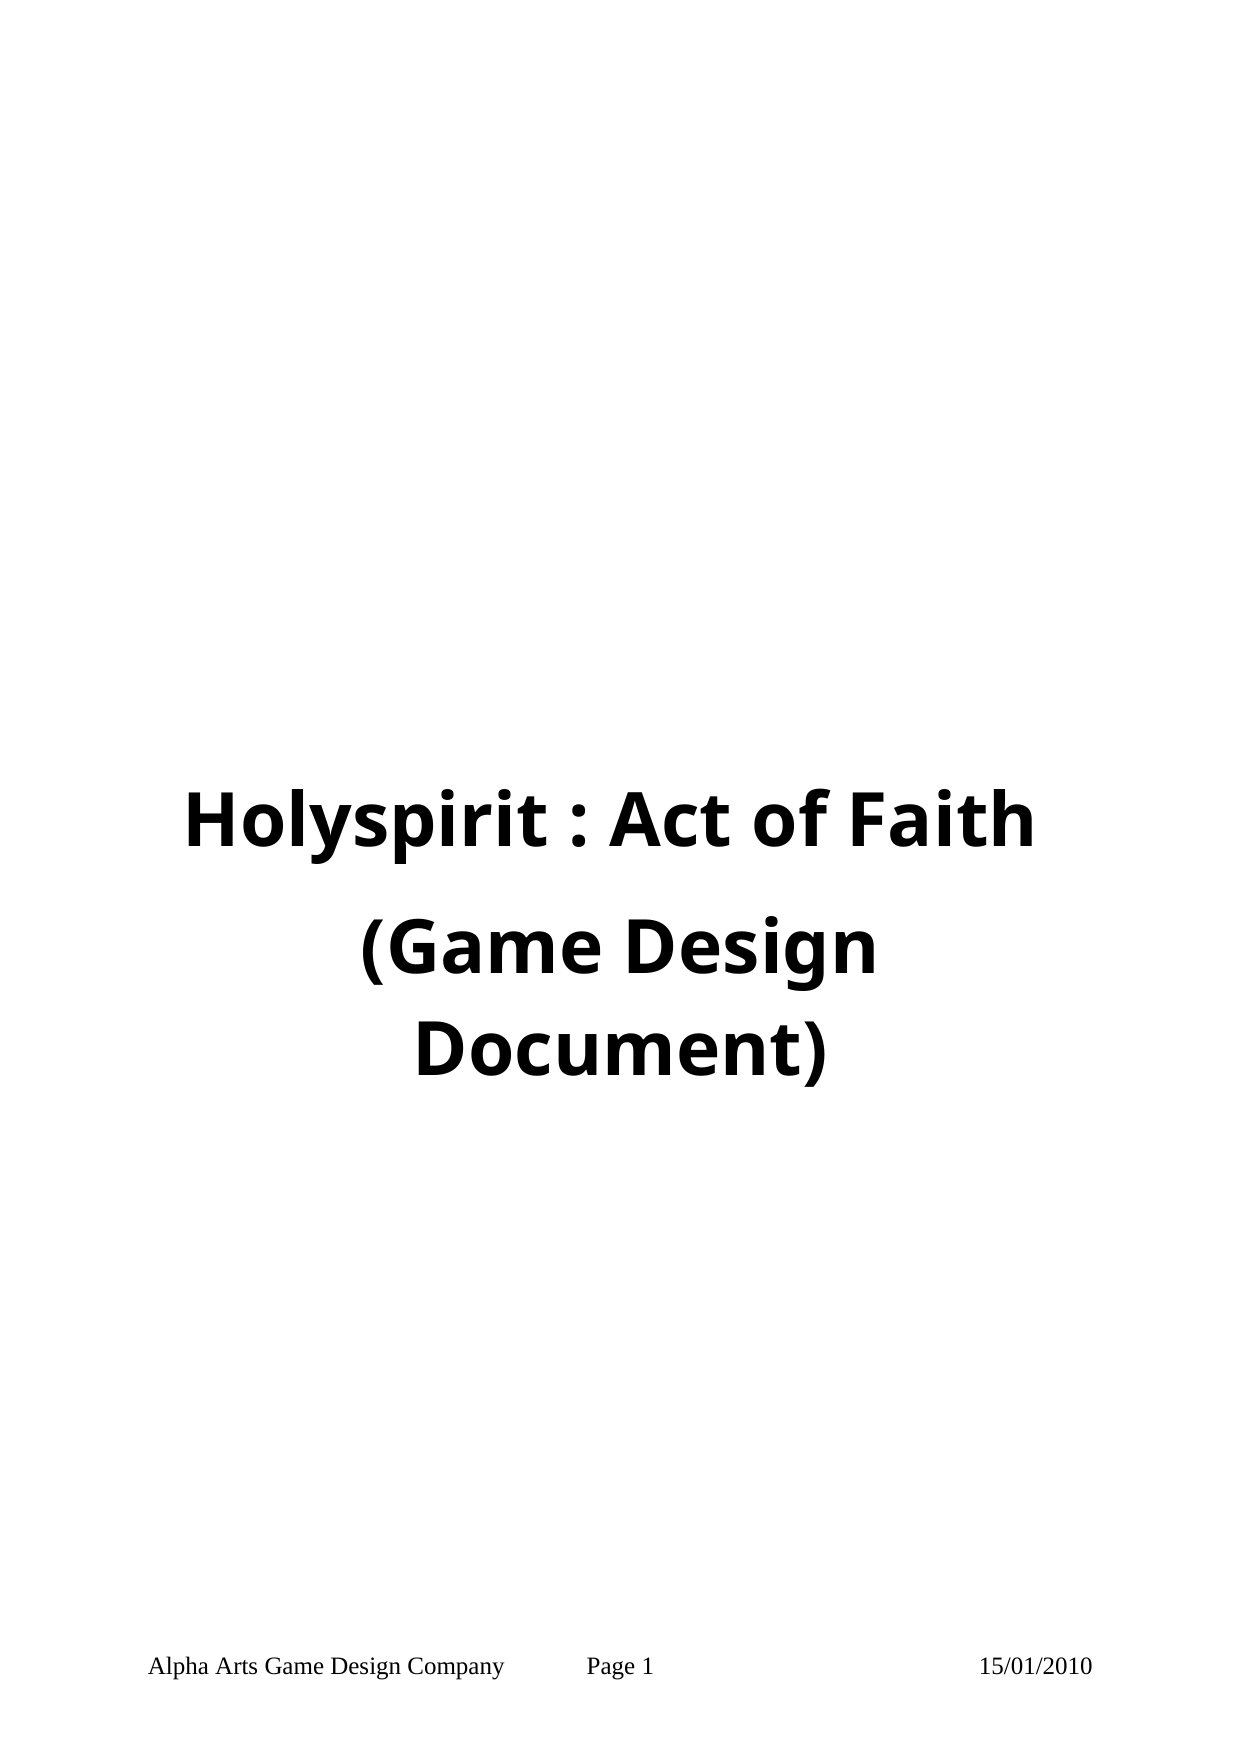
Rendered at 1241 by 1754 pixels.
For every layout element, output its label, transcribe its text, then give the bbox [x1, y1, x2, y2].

subtitle Holyspirit : Act of Faith [148, 766, 1092, 868]
subtitle (Game Design Document) [148, 893, 1092, 1098]
